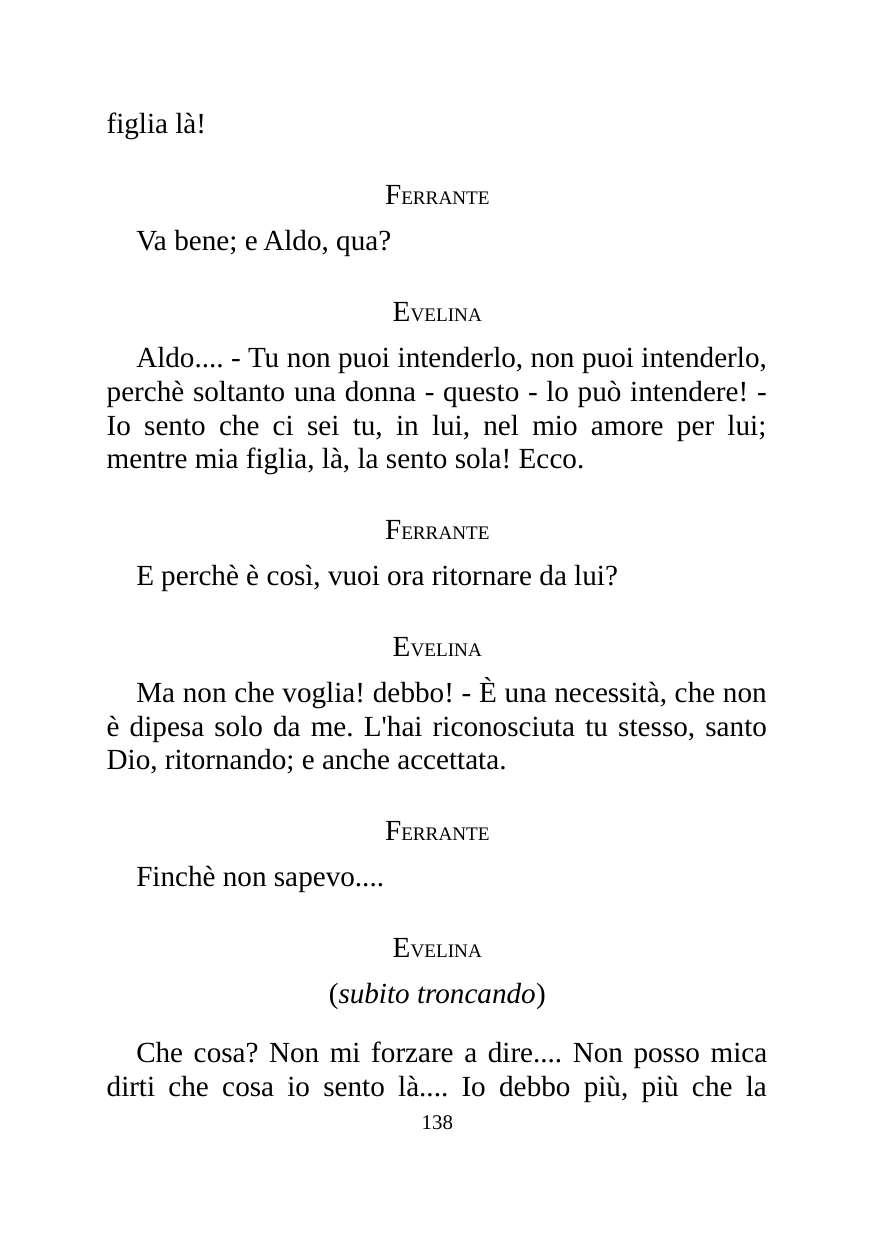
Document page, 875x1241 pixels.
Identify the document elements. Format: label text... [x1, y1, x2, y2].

text Va bene; e Aldo, qua? [106, 223, 768, 257]
text Ferrante [106, 512, 768, 546]
text Evelina [106, 294, 768, 328]
text Aldo.... - Tu non puoi intenderlo, non puoi intenderlo, perchè soltanto una donna - questo - lo può intendere! - Io sento che ci sei tu, in lui, nel mio amore per lui; mentre mia figlia, là, la sento sola! Ecco. [106, 341, 768, 475]
text Ferrante [106, 177, 768, 211]
text Che cosa? Non mi forzare a dire.... Non posso mica dirti che cosa io sento là.... Io debbo più, più che la [106, 1035, 768, 1102]
text Ma non che voglia! debbo! - È una necessità, che non è dipesa solo da me. L'hai riconosciuta tu stesso, santo Dio, ritornando; e anche accettata. [106, 675, 768, 776]
text Evelina [106, 931, 768, 964]
text E perchè è così, vuoi ora ritornare da lui? [106, 558, 768, 592]
text Finchè non sapevo.... [106, 859, 768, 893]
text (subito troncando) [106, 977, 768, 1010]
text figlia là! [106, 106, 768, 140]
text Ferrante [106, 813, 768, 847]
text Evelina [106, 629, 768, 663]
